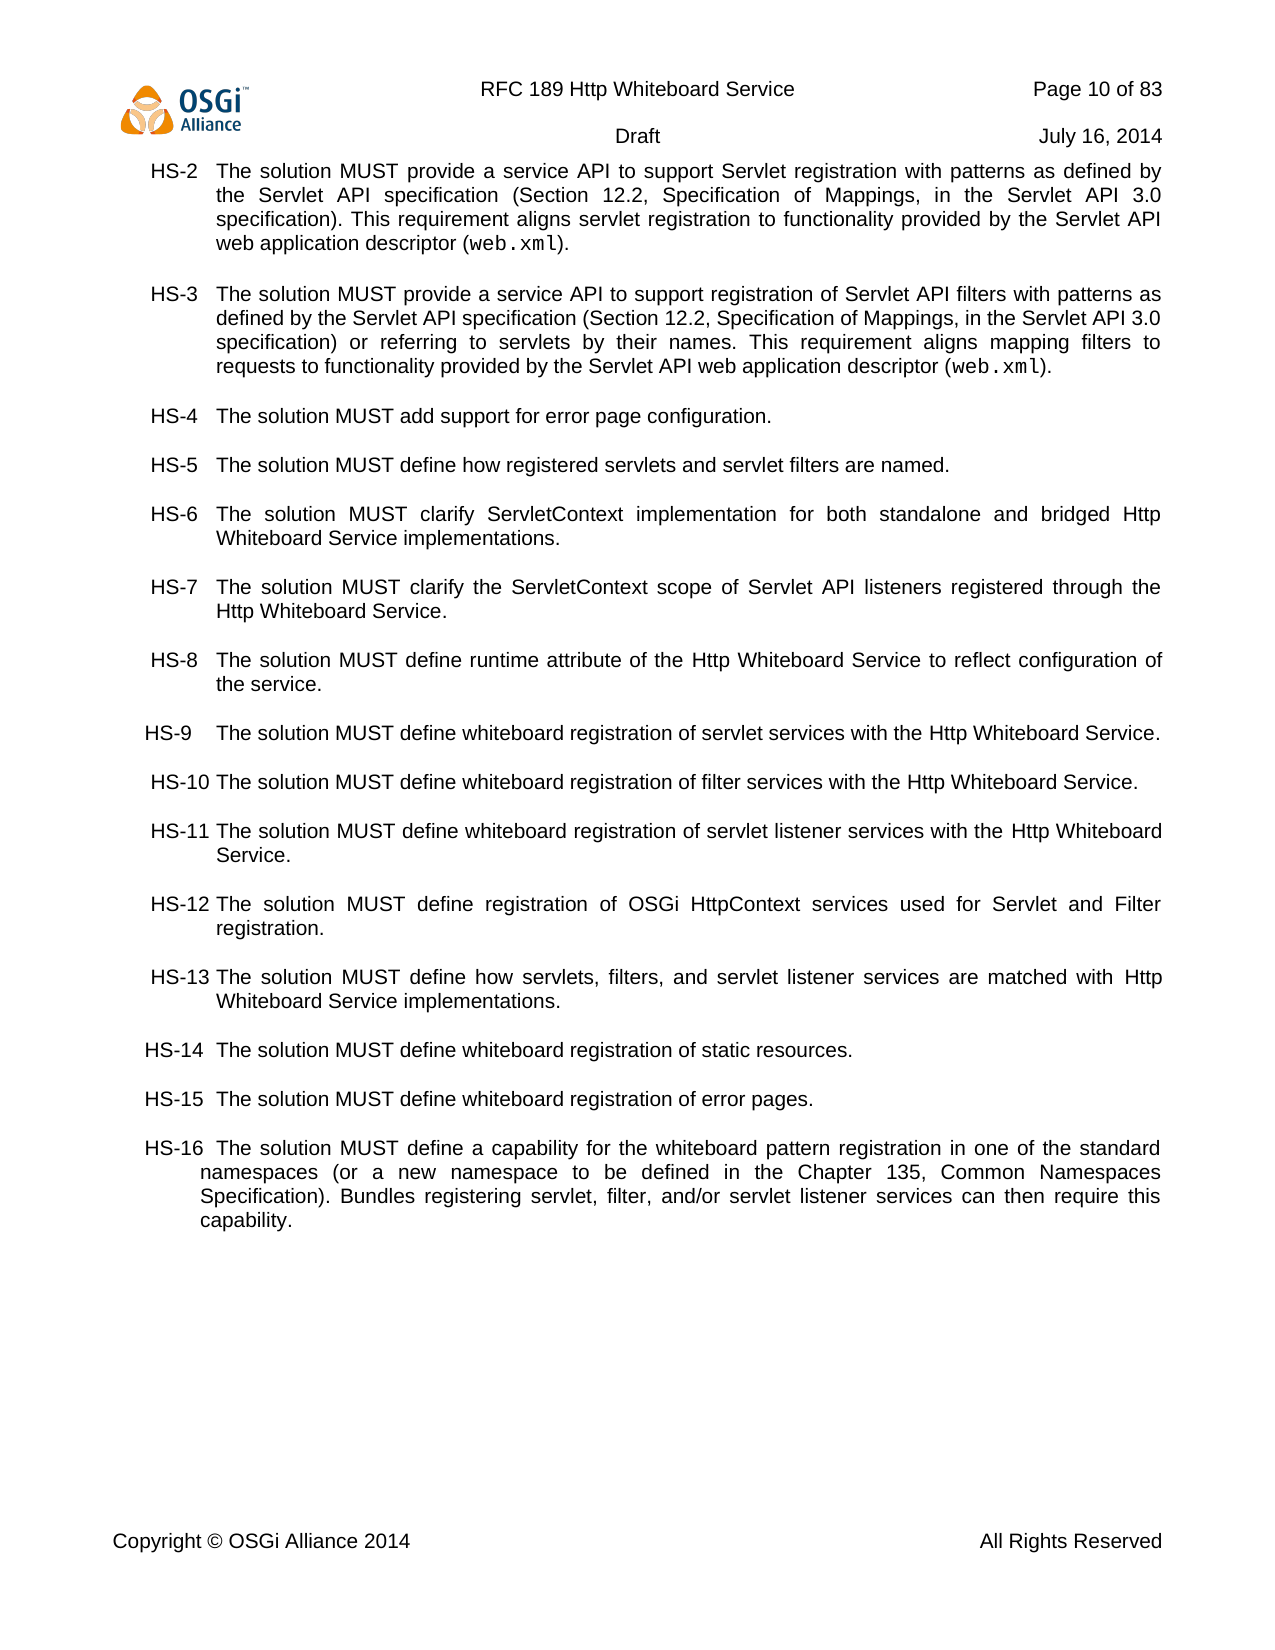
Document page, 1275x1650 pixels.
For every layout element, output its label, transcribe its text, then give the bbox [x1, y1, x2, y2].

list The solution MUST define registration of OSGi HttpContext services used for Servlet and Filter registration. [150, 892, 1162, 940]
list The solution MUST define whiteboard registration of static resources. [144, 1038, 1162, 1062]
list The solution MUST define whiteboard registration of servlet listener services with the Http Whiteboard Service. [150, 819, 1162, 867]
list The solution MUST clarify ServletContext implementation for both standalone and bridged Http Whiteboard Service implementations. [150, 502, 1162, 550]
list The solution MUST define whiteboard registration of filter services with the Http Whiteboard Service. [150, 770, 1162, 794]
list The solution MUST define a capability for the whiteboard pattern registration in one of the standard namespaces (or a new namespace to be defined in the Chapter 135, Common Namespaces Specification). Bundles registering servlet, filter, and/or servlet listener services can then require this capability. [144, 1136, 1162, 1231]
list The solution MUST define how registered servlets and servlet filters are named. [150, 453, 1162, 477]
list The solution MUST define whiteboard registration of error pages. [144, 1087, 1162, 1111]
list The solution MUST add support for error page configuration. [150, 404, 1162, 428]
picture [113, 78, 257, 142]
list The solution MUST define runtime attribute of the Http Whiteboard Service to reflect configuration of the service. [150, 648, 1162, 696]
list The solution MUST provide a service API to support registration of Servlet API filters with patterns as defined by the Servlet API specification (Section 12.2, Specification of Mappings, in the Servlet API 3.0 specification) or referring to servlets by their names. This requirement aligns mapping filters to requests to functionality provided by the Servlet API web application descriptor (web.xml). [150, 282, 1162, 379]
list The solution MUST define whiteboard registration of servlet services with the Http Whiteboard Service. [144, 721, 1162, 745]
list The solution MUST provide a service API to support Servlet registration with patterns as defined by the Servlet API specification (Section 12.2, Specification of Mappings, in the Servlet API 3.0 specification). This requirement aligns servlet registration to functionality provided by the Servlet API web application descriptor (web.xml). [150, 159, 1162, 257]
list The solution MUST define how servlets, filters, and servlet listener services are matched with Http Whiteboard Service implementations. [150, 965, 1162, 1013]
list The solution MUST clarify the ServletContext scope of Servlet API listeners registered through the Http Whiteboard Service. [150, 575, 1162, 623]
